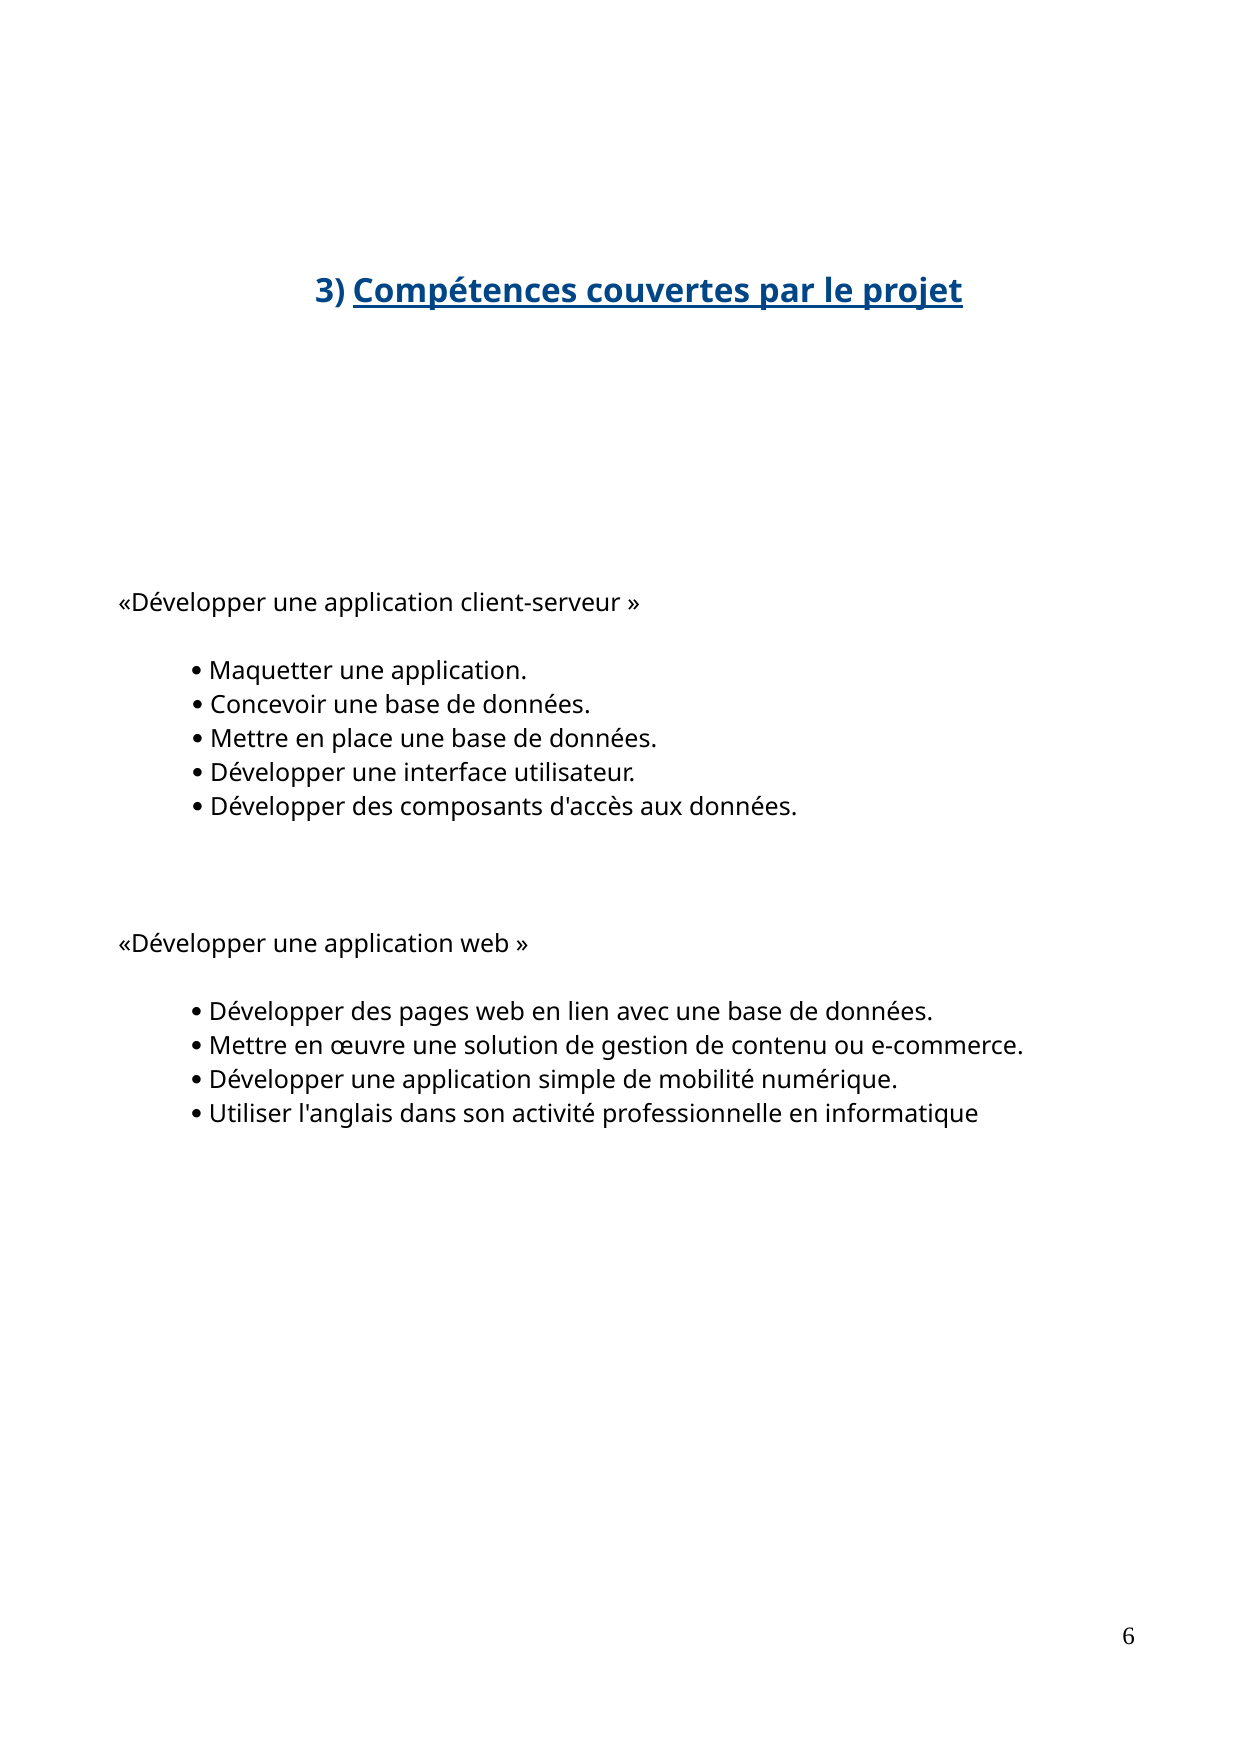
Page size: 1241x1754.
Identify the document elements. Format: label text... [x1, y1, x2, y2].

text  Utiliser l'anglais dans son activité professionnelle en informatique [118, 1096, 1122, 1130]
text  Mettre en œuvre une solution de gestion de contenu ou e-commerce. [118, 1027, 1122, 1062]
text  Développer une interface utilisateur. [193, 755, 1122, 789]
text  Développer une application simple de mobilité numérique. [118, 1062, 1122, 1096]
text  Maquetter une application. [118, 653, 1122, 687]
list Compétences couvertes par le projet [156, 267, 1122, 312]
text  Mettre en place une base de données. [193, 721, 1122, 755]
text  Développer des composants d'accès aux données. [193, 789, 1122, 823]
text «Développer une application client-serveur » [118, 585, 1122, 619]
text  Concevoir une base de données. [193, 687, 1122, 721]
text  Développer des pages web en lien avec une base de données. [118, 993, 1122, 1027]
text «Développer une application web » [118, 925, 1122, 959]
